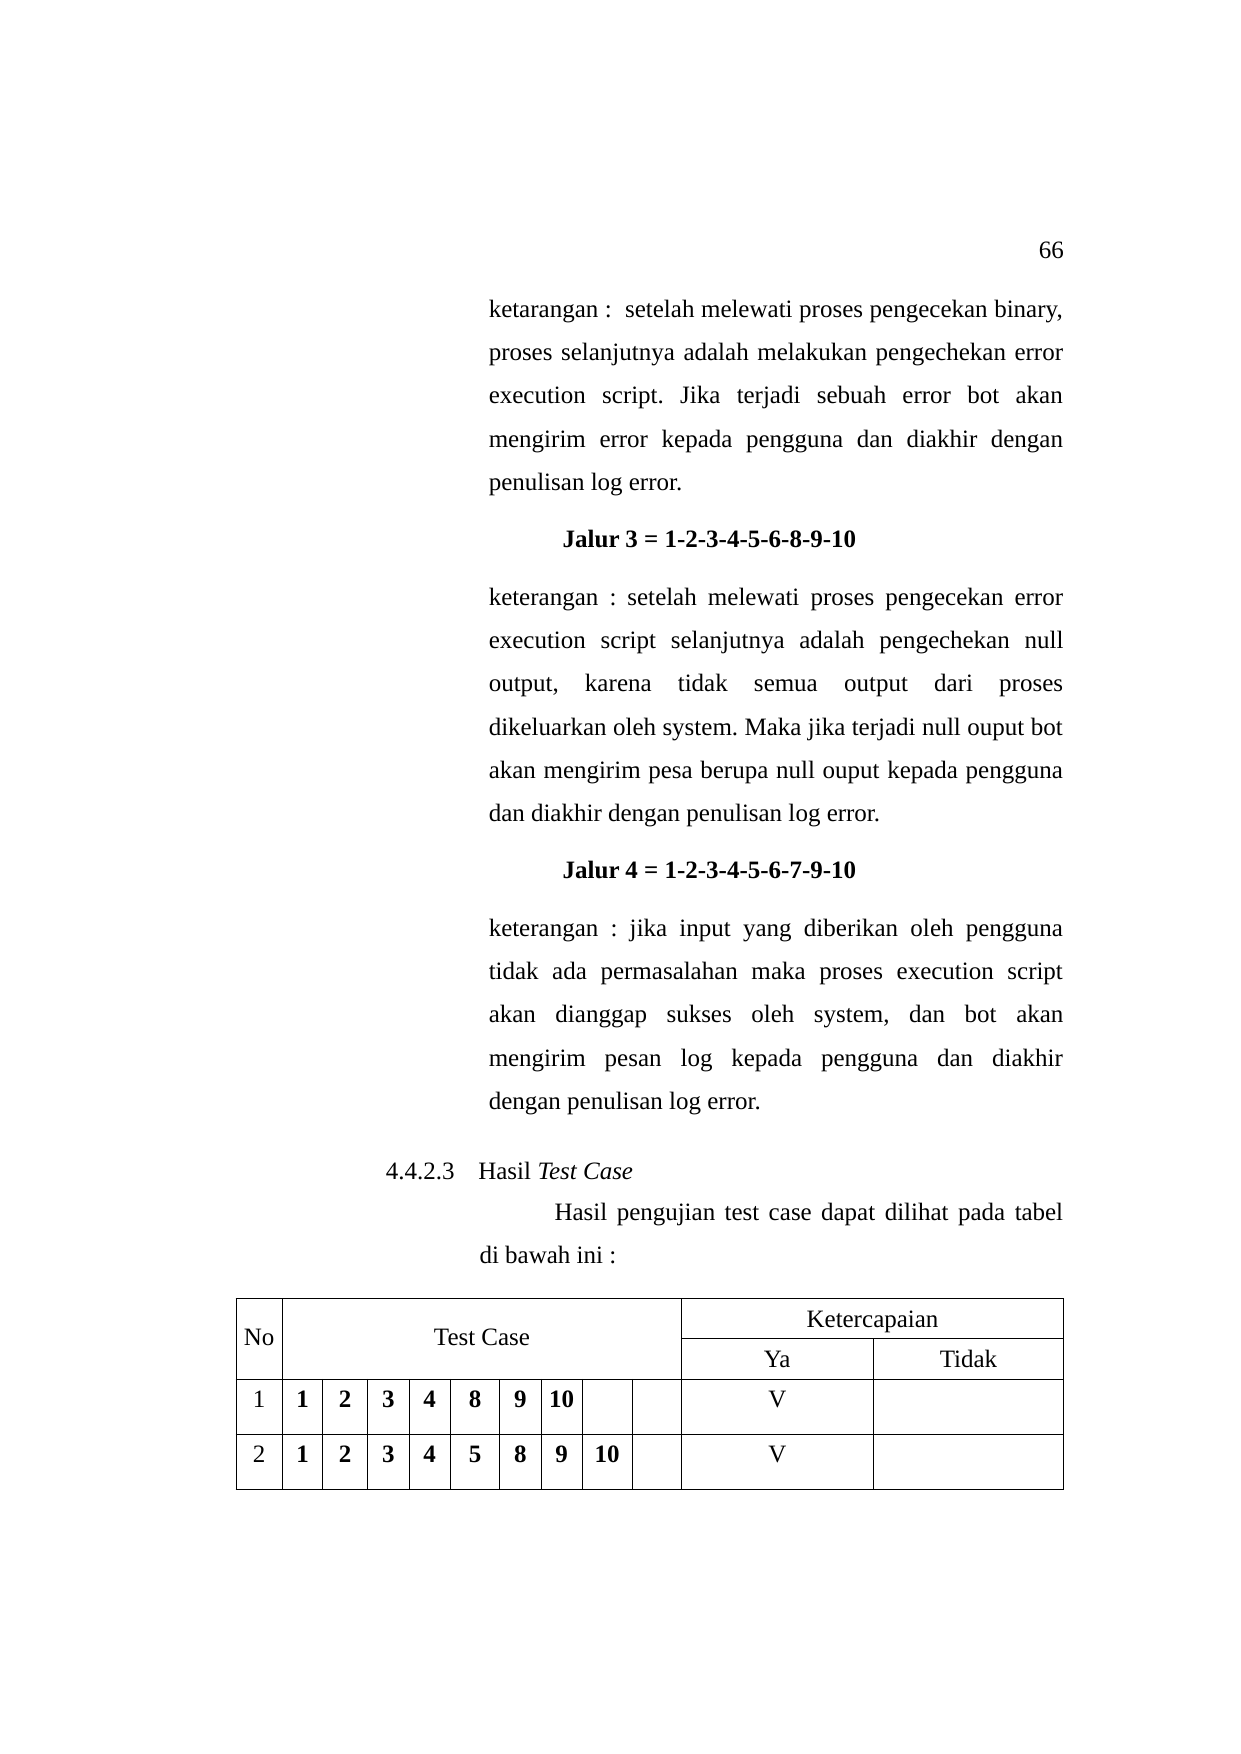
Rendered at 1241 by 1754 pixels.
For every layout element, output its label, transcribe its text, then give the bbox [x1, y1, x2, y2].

table_cell 8 [451, 1380, 499, 1433]
table_cell 2 [323, 1380, 367, 1433]
table_cell 2 [237, 1435, 282, 1488]
table_cell Tidak [874, 1339, 1063, 1379]
table_cell 3 [368, 1380, 409, 1433]
table_cell 2 [323, 1435, 367, 1488]
table_cell 9 [542, 1435, 582, 1488]
table_cell [874, 1435, 1063, 1488]
table_cell 3 [368, 1435, 409, 1488]
table_cell 1 [283, 1435, 322, 1488]
table_cell 8 [500, 1435, 541, 1488]
table_cell [583, 1380, 632, 1433]
table_cell 10 [583, 1435, 632, 1488]
text keterangan : setelah melewati proses pengecekan error execution script selanjutnya adalah pengechekan null output, karena tidak semua output dari proses dikeluarkan oleh system. Maka jika terjadi null ouput bot akan mengirim pesa berupa null ouput kepada pengguna dan diakhir dengan penulisan log error. [488, 582, 1063, 827]
table_header No [237, 1299, 282, 1379]
table_cell [633, 1435, 681, 1488]
table_cell V [682, 1380, 873, 1433]
table_cell 5 [451, 1435, 499, 1488]
text Jalur 4 = 1-2-3-4-5-6-7-9-10 [488, 856, 1063, 884]
table_cell Ya [682, 1339, 873, 1379]
table_cell 1 [237, 1380, 282, 1433]
text ketarangan : setelah melewati proses pengecekan binary, proses selanjutnya adalah melakukan pengechekan error execution script. Jika terjadi sebuah error bot akan mengirim error kepada pengguna dan diakhir dengan penulisan log error. [488, 294, 1063, 496]
table_cell V [682, 1435, 873, 1488]
table_cell 4 [410, 1380, 450, 1433]
text Jalur 3 = 1-2-3-4-5-6-8-9-10 [488, 524, 1063, 553]
table_cell 4 [410, 1435, 450, 1488]
text Hasil pengujian test case dapat dilihat pada tabel di bawah ini : [479, 1197, 1063, 1269]
table_cell [633, 1380, 681, 1433]
table_cell 1 [283, 1380, 322, 1433]
subtitle Hasil Test Case [386, 1156, 1063, 1185]
table_cell 10 [542, 1380, 582, 1433]
table_header Ketercapaian [682, 1299, 1063, 1338]
table_cell 9 [500, 1380, 541, 1433]
text keterangan : jika input yang diberikan oleh pengguna tidak ada permasalahan maka proses execution script akan dianggap sukses oleh system, dan bot akan mengirim pesan log kepada pengguna dan diakhir dengan penulisan log error. [488, 913, 1063, 1114]
table_header Test Case [283, 1299, 681, 1379]
table_cell [874, 1380, 1063, 1433]
